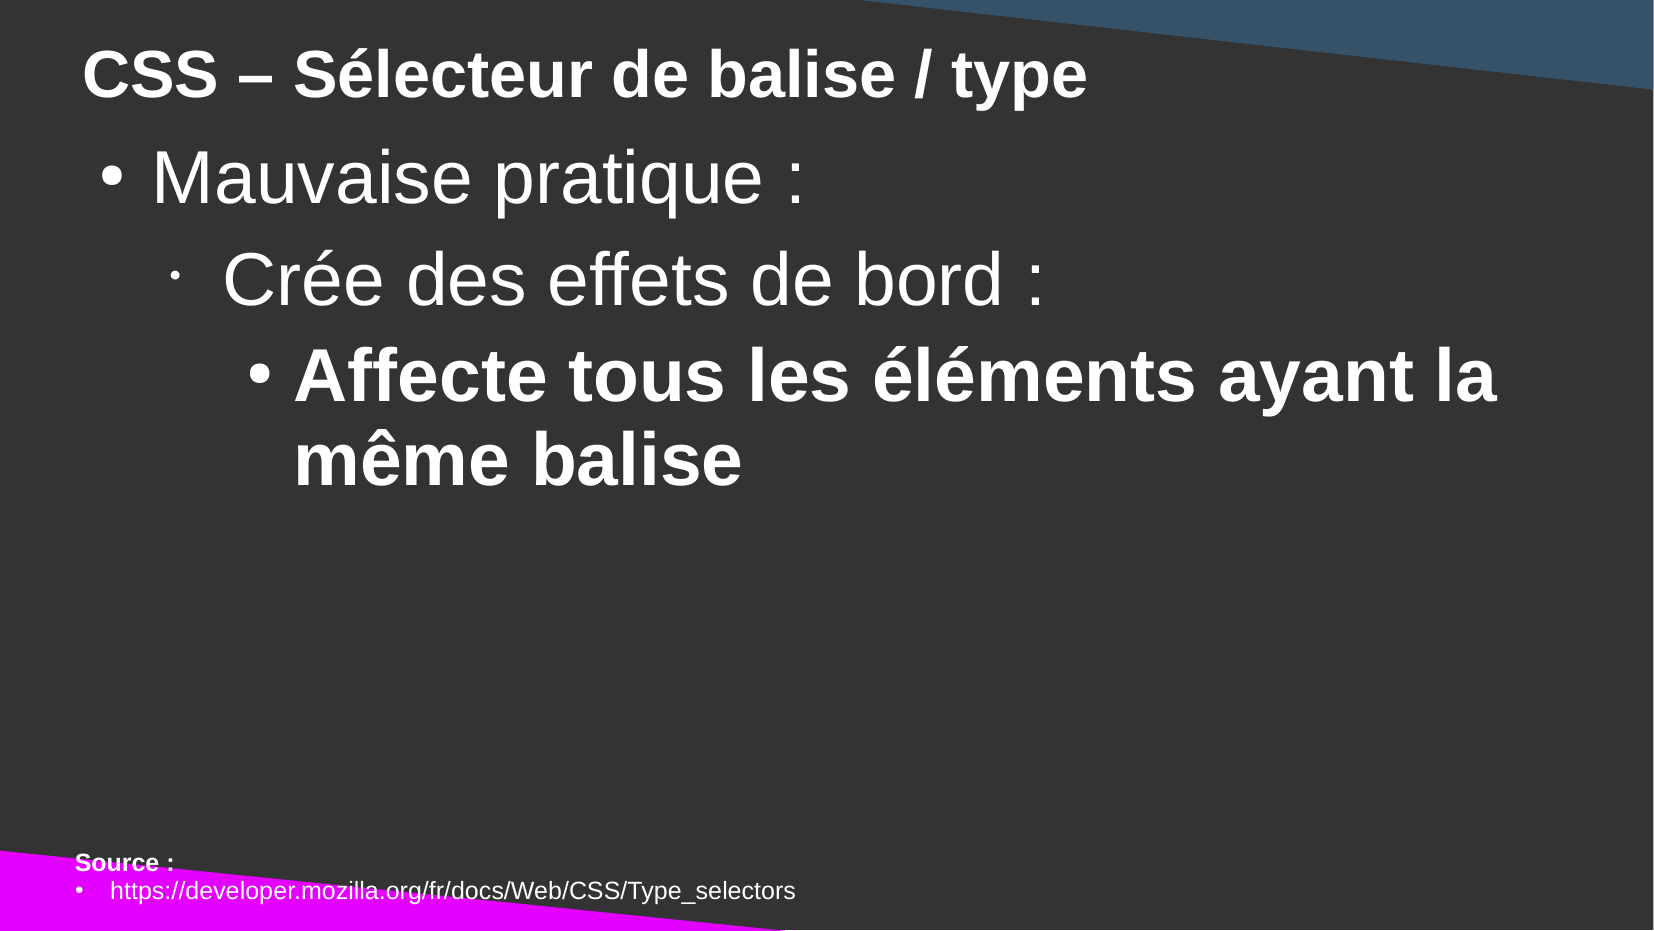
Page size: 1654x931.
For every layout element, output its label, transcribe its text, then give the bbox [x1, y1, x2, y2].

title CSS – Sélecteur de balise / type [82, 37, 1571, 114]
list Mauvaise pratique : Crée des effets de bord : Affecte tous les éléments ayant la même balise [80, 135, 1605, 508]
text_box Source : https://developer.mozilla.org/fr/docs/Web/CSS/Type_selectors [60, 841, 1546, 913]
text_box [0, 850, 788, 931]
text_box [859, 0, 1654, 90]
